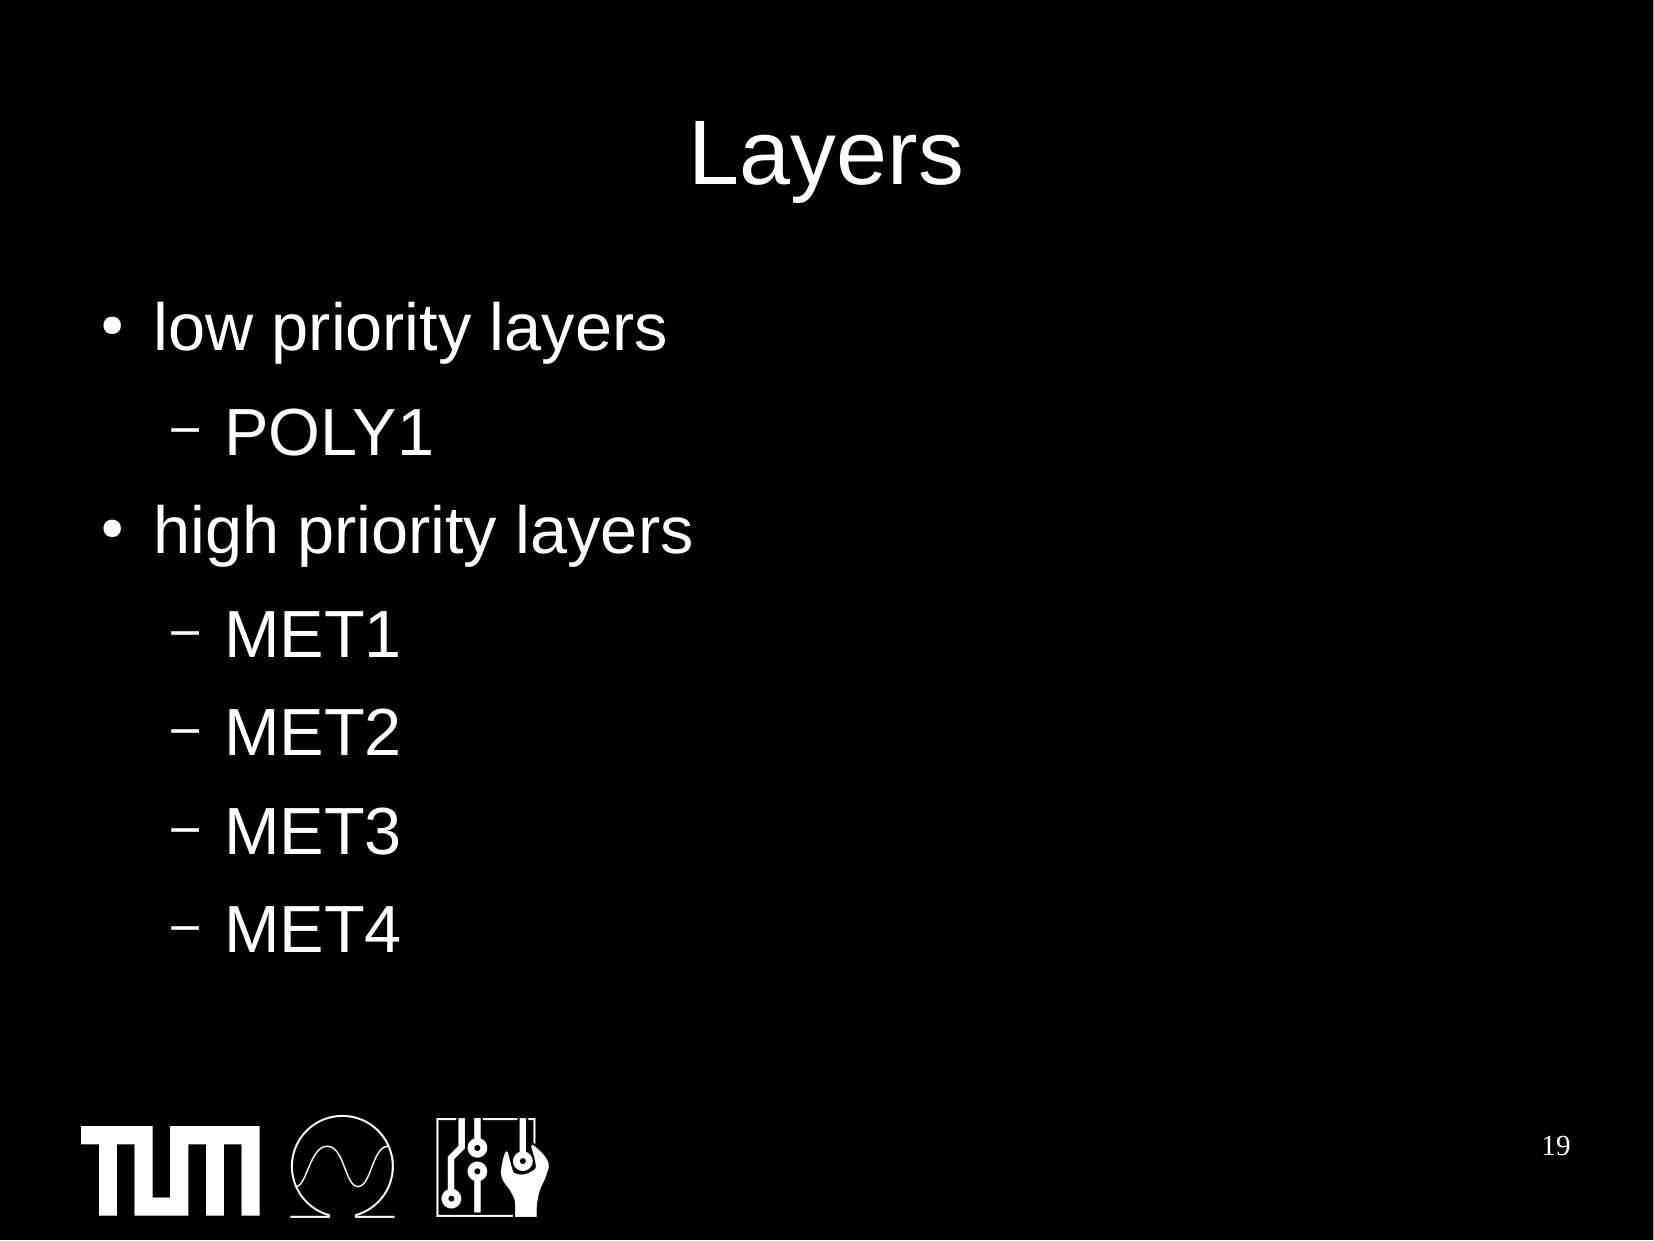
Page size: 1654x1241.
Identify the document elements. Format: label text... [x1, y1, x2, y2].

picture [63, 1108, 272, 1227]
picture [425, 1109, 554, 1227]
list low priority layers POLY1 high priority layers MET1 MET2 MET3 MET4 [82, 290, 1571, 1109]
picture [283, 1109, 402, 1227]
title Layers [82, 49, 1571, 257]
